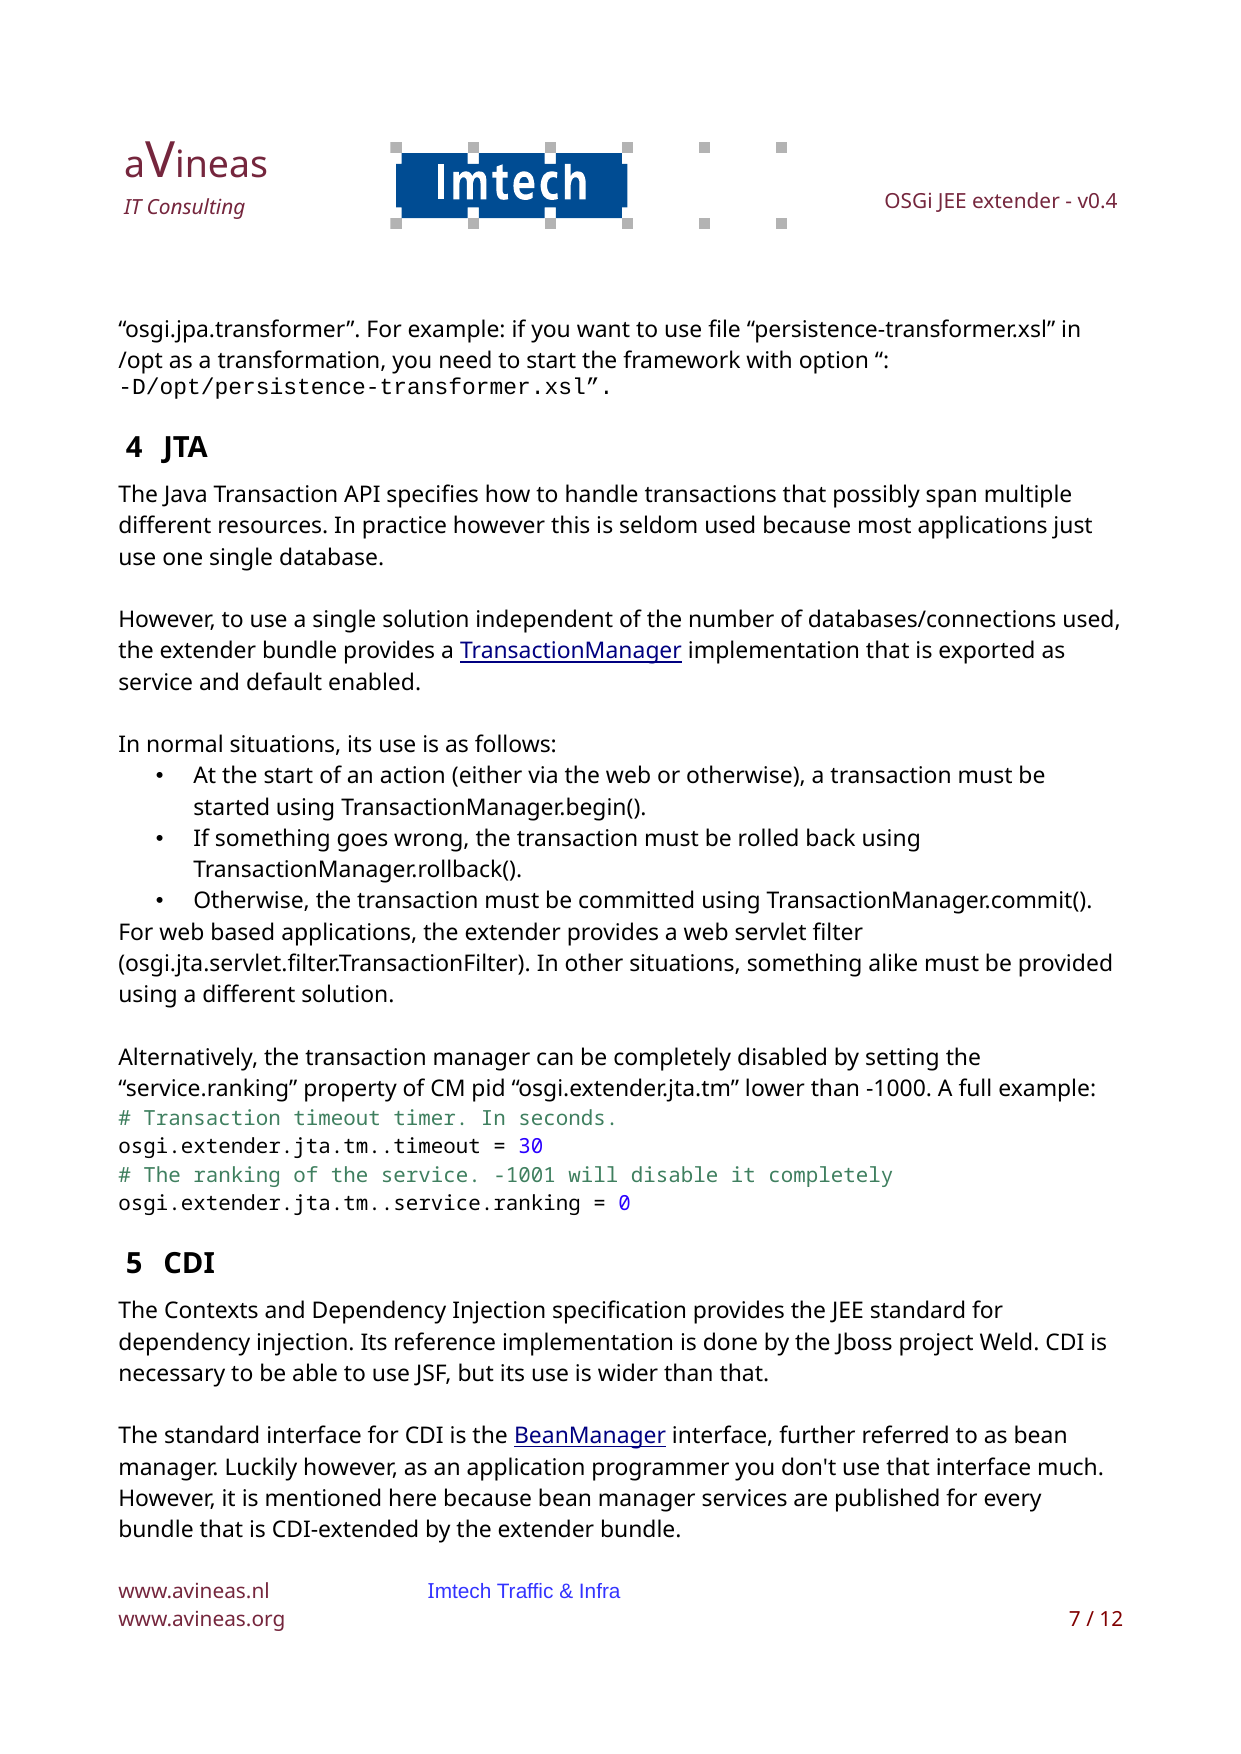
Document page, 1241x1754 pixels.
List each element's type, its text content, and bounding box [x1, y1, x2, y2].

text # Transaction timeout timer. In seconds. [118, 1103, 1122, 1132]
list If something goes wrong, the transaction must be rolled back using TransactionManager.rollback(). [156, 822, 1122, 884]
text Alternatively, the transaction manager can be completely disabled by setting the “service.ranking” property of CM pid “osgi.extender.jta.tm” lower than -1000. A full example: [118, 1041, 1122, 1103]
text -D/opt/persistence-transformer.xsl”. [118, 375, 1122, 401]
list Otherwise, the transaction must be committed using TransactionManager.commit(). [156, 884, 1122, 916]
text osgi.extender.jta.tm..service.ranking = 0 [118, 1188, 1122, 1217]
text # The ranking of the service. -1001 will disable it completely [118, 1160, 1122, 1188]
subtitle CDI [118, 1242, 1122, 1282]
subtitle JTA [118, 426, 1122, 466]
text The Contexts and Dependency Injection specification provides the JEE standard for dependency injection. Its reference implementation is done by the Jboss project Weld. CDI is necessary to be able to use JSF, but its use is wider than that. [118, 1294, 1122, 1388]
text The standard interface for CDI is the BeanManager interface, further referred to as bean manager. Luckily however, as an application programmer you don't use that interface much. However, it is mentioned here because bean manager services are published for every bundle that is CDI-extended by the extender bundle. [118, 1419, 1122, 1544]
text For web based applications, the extender provides a web servlet filter (osgi.jta.servlet.filter.TransactionFilter). In other situations, something alike must be provided using a different solution. [118, 916, 1122, 1009]
text The Java Transaction API specifies how to handle transactions that possibly span multiple different resources. In practice however this is seldom used because most applications just use one single database. [118, 478, 1122, 572]
list At the start of an action (either via the web or otherwise), a transaction must be started using TransactionManager.begin(). [156, 759, 1122, 822]
text In normal situations, its use is as follows: [118, 728, 1122, 759]
text “osgi.jpa.transformer”. For example: if you want to use file “persistence-transformer.xsl” in /opt as a transformation, you need to start the framework with option “: [118, 313, 1122, 375]
text osgi.extender.jta.tm..timeout = 30 [118, 1132, 1122, 1160]
text However, to use a single solution independent of the number of databases/connections used, the extender bundle provides a TransactionManager implementation that is exported as service and default enabled. [118, 603, 1122, 697]
